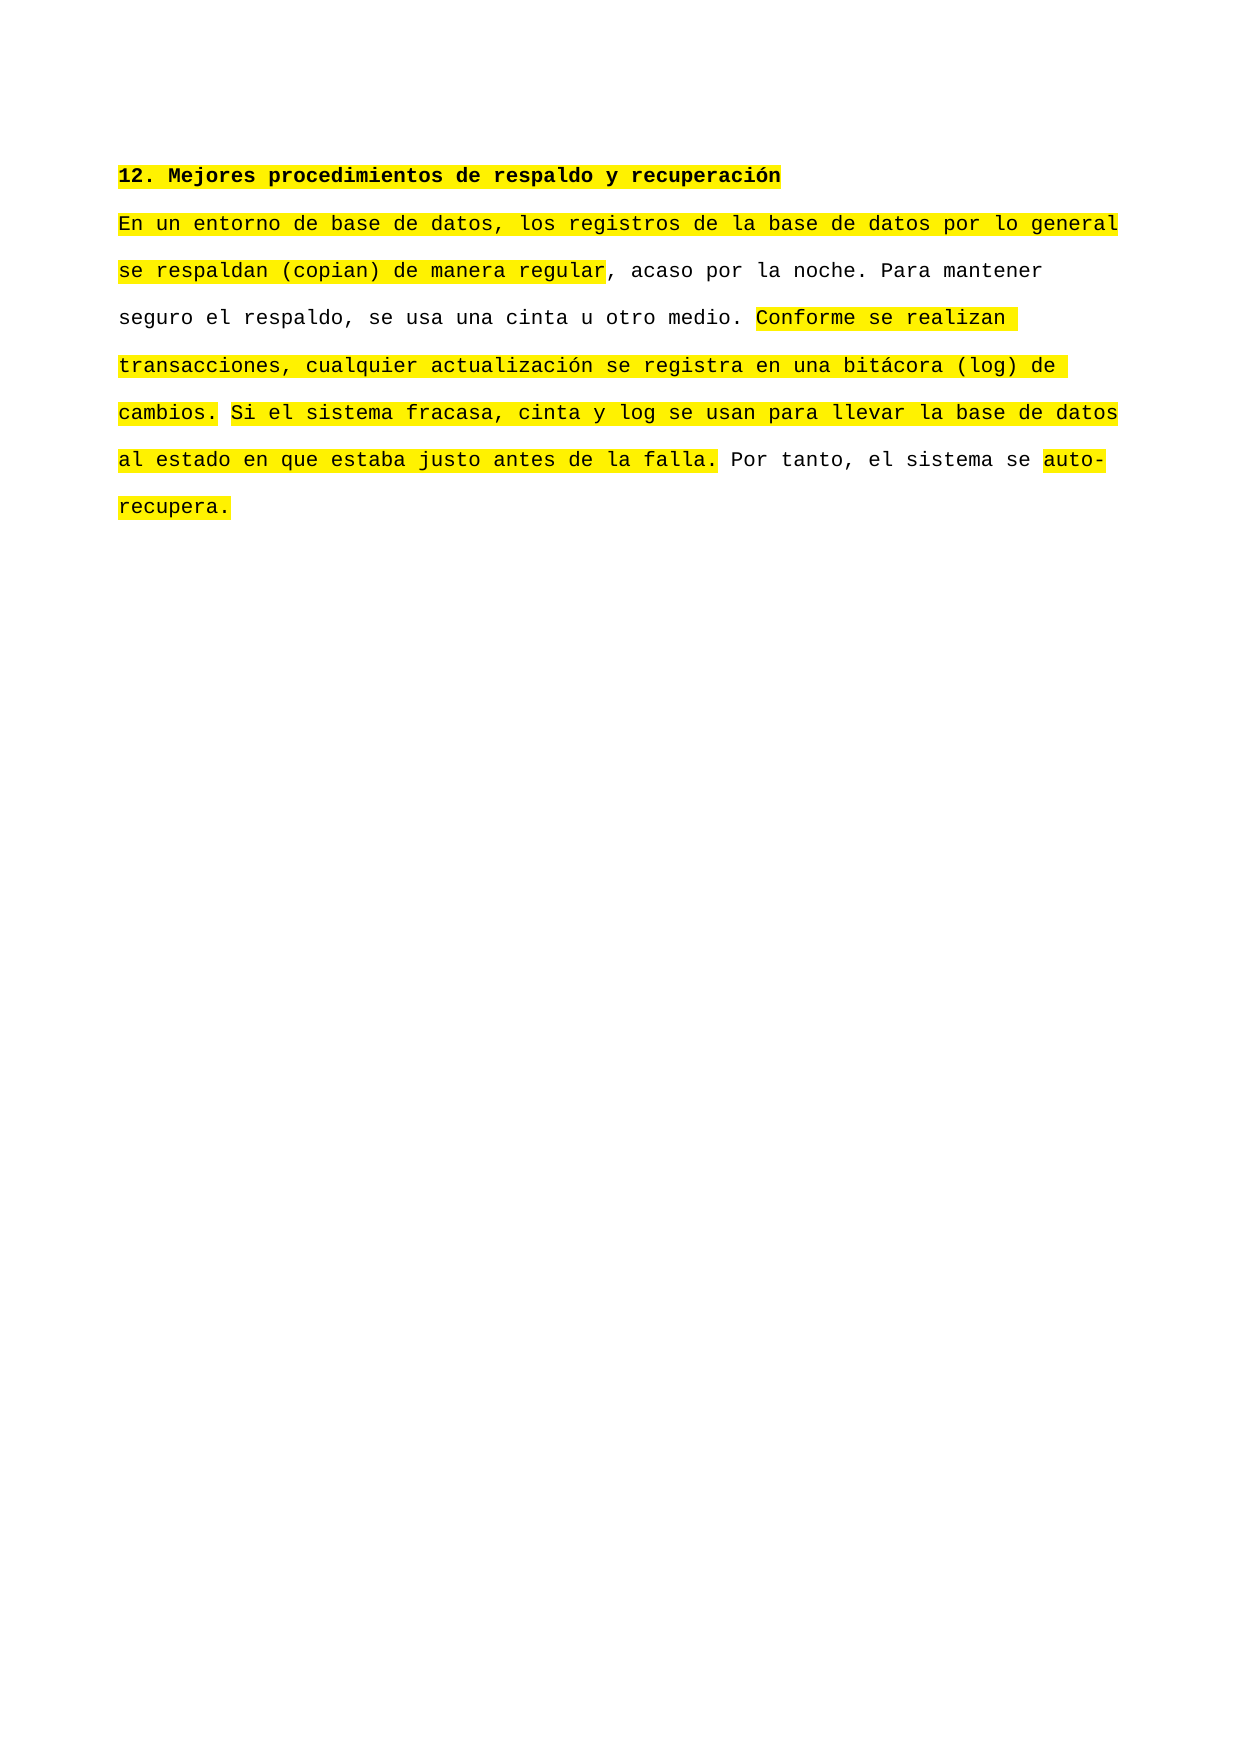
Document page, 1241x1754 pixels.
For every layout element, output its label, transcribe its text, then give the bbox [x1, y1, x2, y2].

text En un entorno de base de datos, los registros de la base de datos por lo general se respaldan (copian) de manera regular, acaso por la noche. Para mantener seguro el respaldo, se usa una cinta u otro medio. Conforme se realizan transacciones, cualquier actualización se registra en una bitácora (log) de cambios. Si el sistema fracasa, cinta y log se usan para llevar la base de datos al estado en que estaba justo antes de la falla. Por tanto, el sistema se auto-recupera. [118, 213, 1122, 520]
text 12. Mejores procedimientos de respaldo y recuperación [118, 165, 1122, 189]
